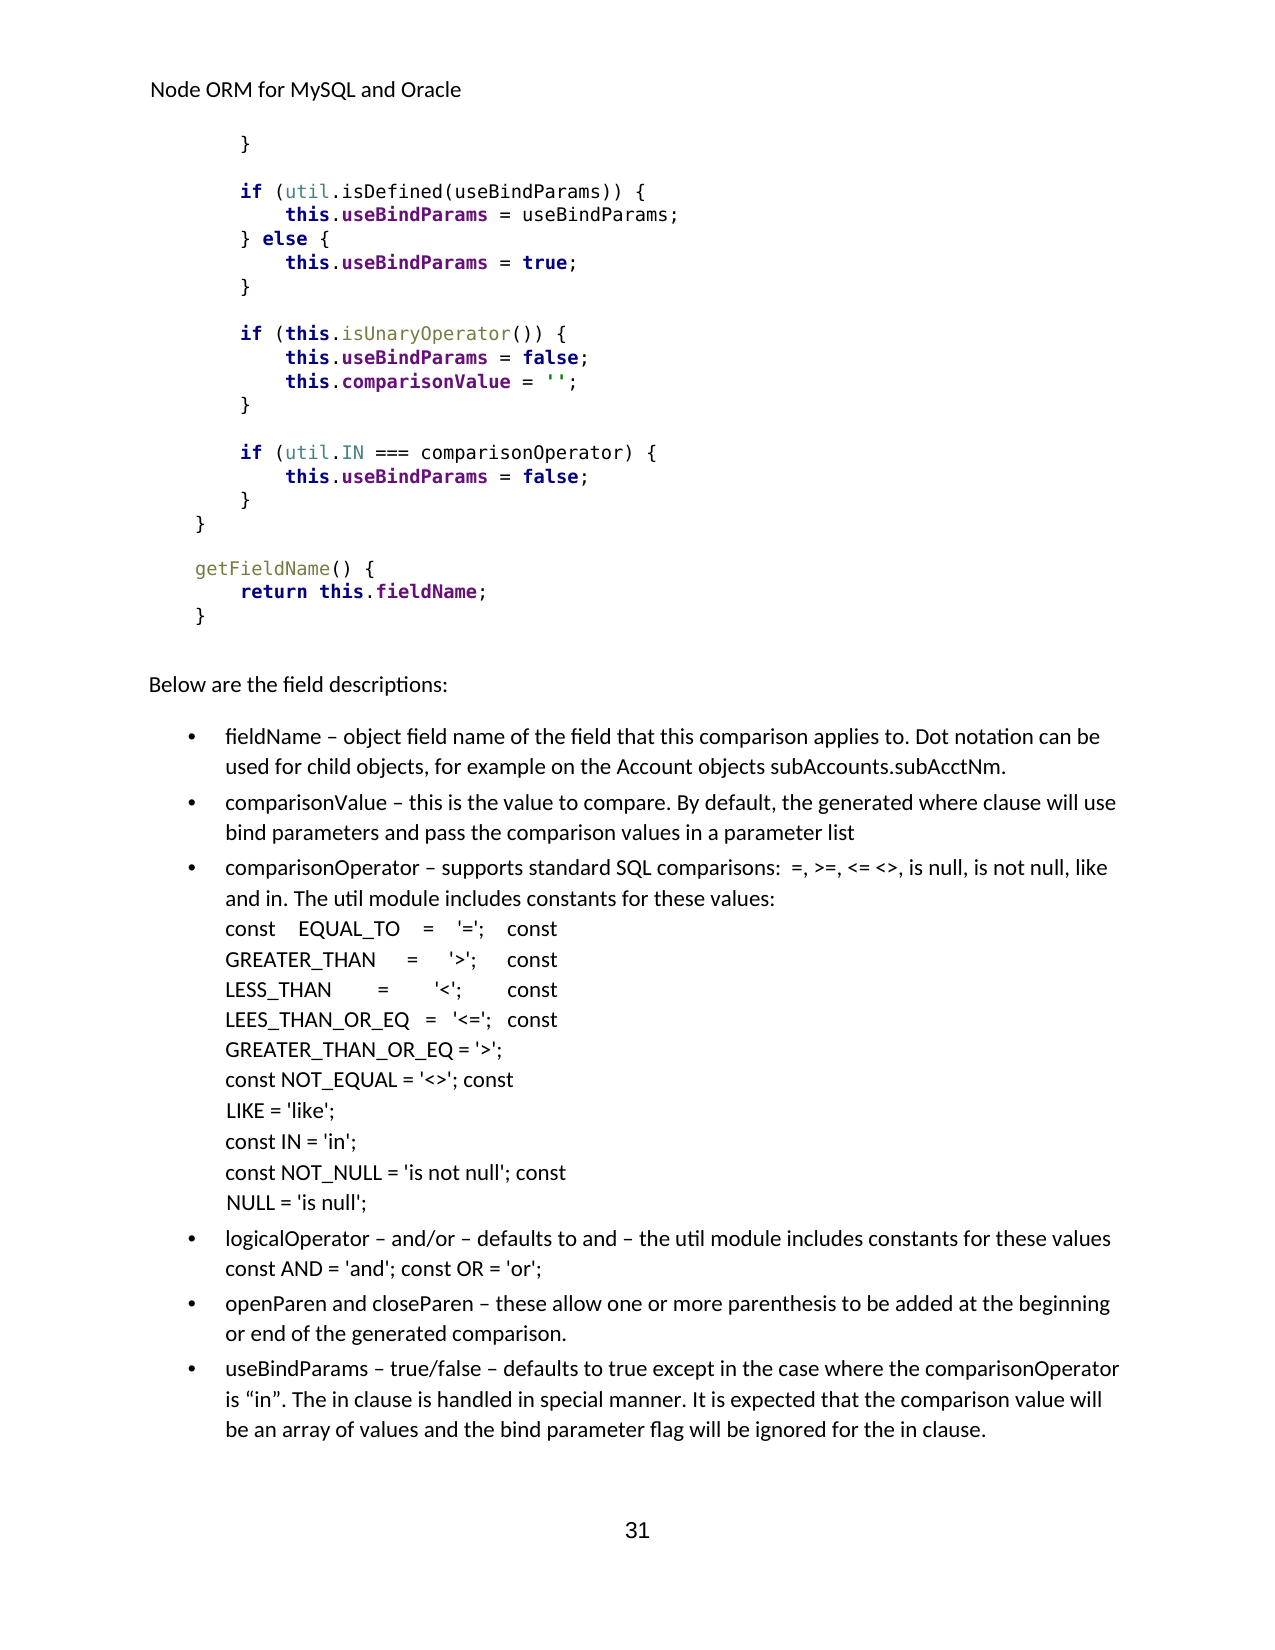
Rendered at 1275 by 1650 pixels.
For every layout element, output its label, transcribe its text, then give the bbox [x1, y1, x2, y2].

text const NOT_NULL = 'is not null'; const NULL = 'is null'; [225, 1158, 567, 1216]
list useBindParams – true/false – defaults to true except in the case where the comparisonOperator is “in”. The in clause is handled in special manner. It is expected that the comparison value will be an array of values and the bind parameter flag will be ignored for the in clause. [188, 1354, 1132, 1443]
list logicalOperator – and/or – defaults to and – the util module includes constants for these values const AND = 'and'; const OR = 'or'; [188, 1224, 1132, 1282]
text const EQUAL_TO = '='; const GREATER_THAN = '>'; const LESS_THAN = '<'; const LEES_THAN_OR_EQ = '<='; const GREATER_THAN_OR_EQ = '>'; [225, 914, 558, 1063]
text Below are the field descriptions: [148, 670, 1132, 698]
list fieldName – object field name of the field that this comparison applies to. Dot notation can be used for child objects, for example on the Account objects subAccounts.subAcctNm. [188, 722, 1132, 780]
list openParen and closeParen – these allow one or more parenthesis to be added at the beginning or end of the generated comparison. [188, 1289, 1132, 1347]
list comparisonOperator – supports standard SQL comparisons: =, >=, <= <>, is null, is not null, like and in. The util module includes constants for these values: [188, 853, 1132, 912]
text const IN = 'in'; [225, 1127, 1132, 1155]
text } if (util.isDefined(useBindParams)) { this.useBindParams = useBindParams; } else { this.useBindParams = true; } if (this.isUnaryOperator()) { this.useBindParams = false; this.comparisonValue = ''; } if (util.IN === comparisonOperator) { this.useBindParams = false; } } getFieldName() { return this.fieldName; } [148, 133, 1132, 627]
list comparisonValue – this is the value to compare. By default, the generated where clause will use bind parameters and pass the comparison values in a parameter list [188, 788, 1132, 846]
text const NOT_EQUAL = '<>'; const LIKE = 'like'; [225, 1066, 514, 1124]
